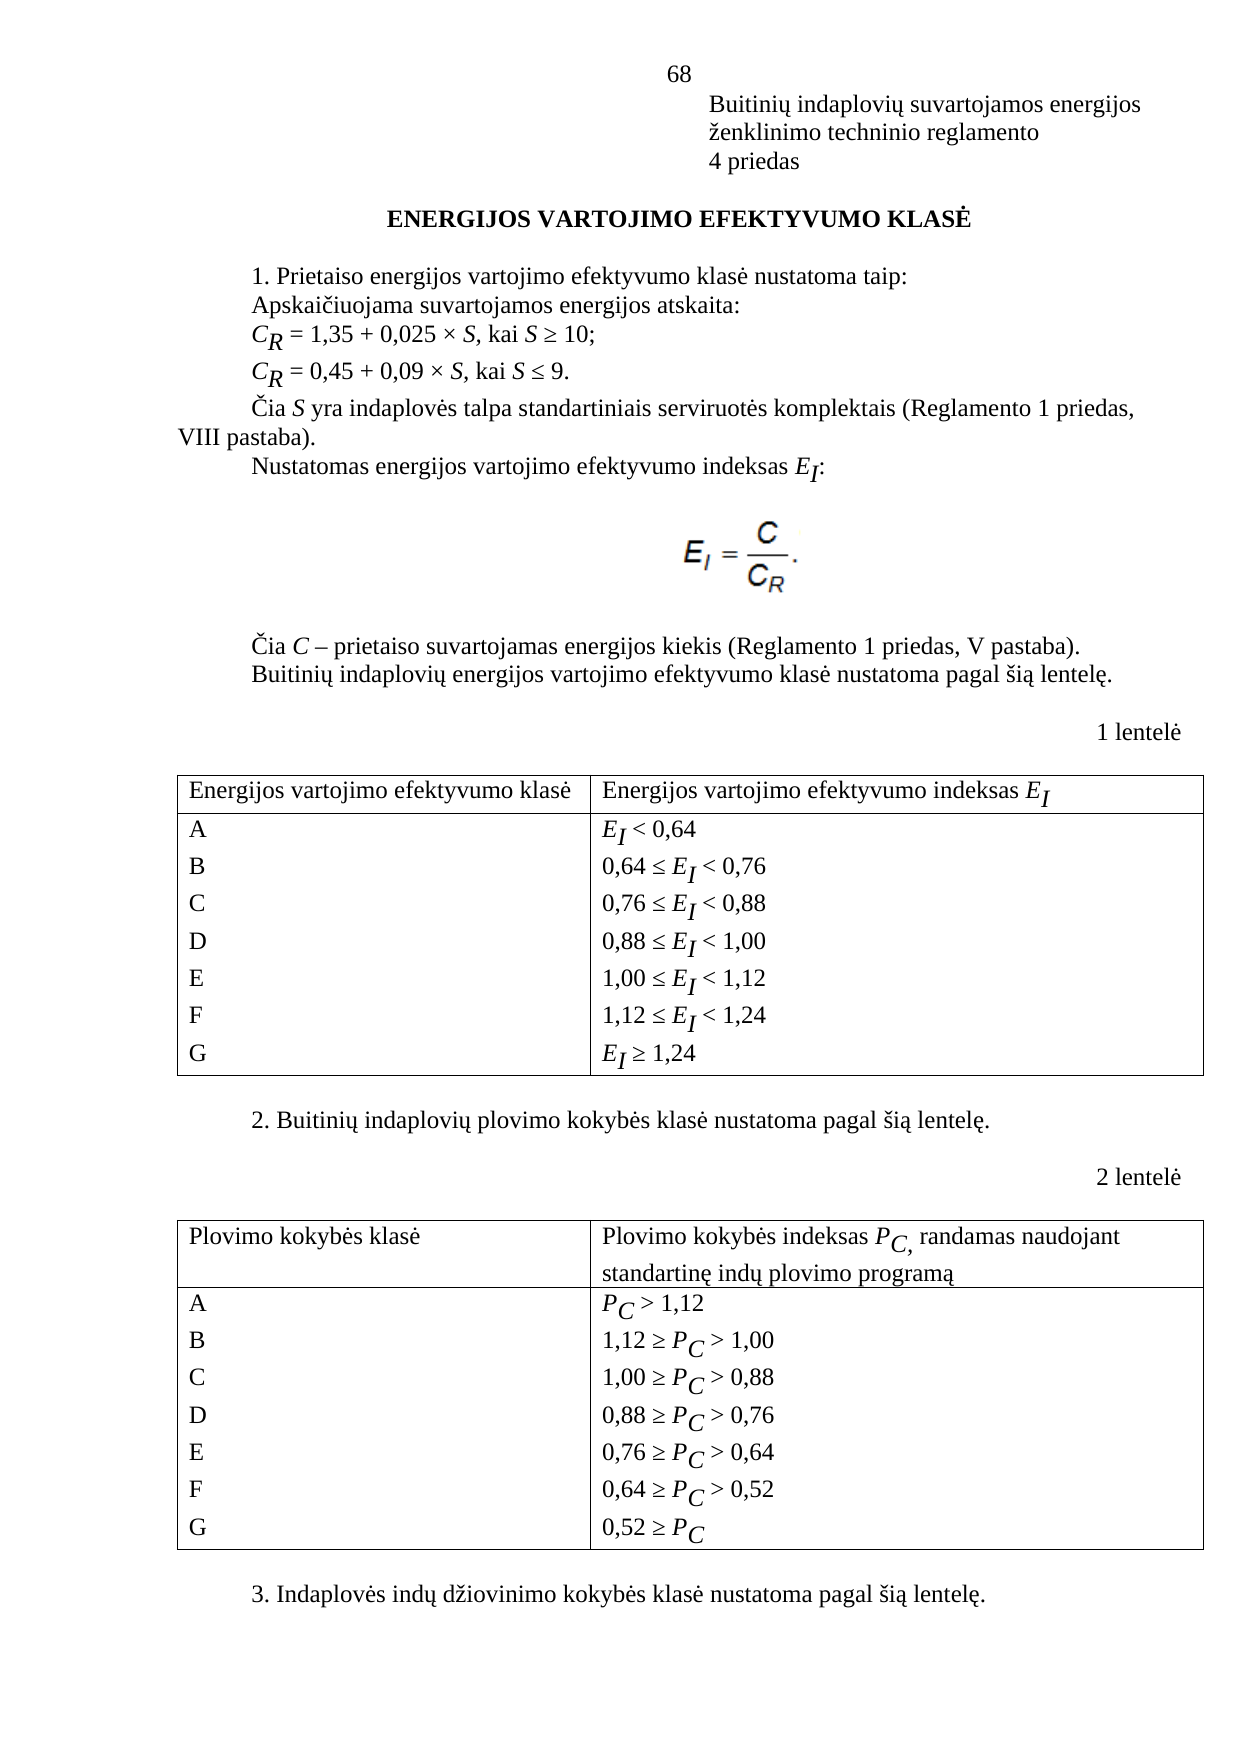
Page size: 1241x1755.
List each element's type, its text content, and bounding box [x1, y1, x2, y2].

text CR = 1,35 + 0,025 × S, kai S ≥ 10; [177, 319, 1181, 356]
table_cell D [178, 1400, 590, 1437]
table_cell A [178, 814, 590, 851]
table_cell 0,88 ≥ PC > 0,76 [591, 1400, 1203, 1437]
table_cell B [178, 851, 590, 888]
text ENERGIJOS VARTOJIMO EFEKTYVUMO KLASĖ [177, 204, 1181, 232]
table_cell 0,64 ≤ EI < 0,76 [591, 851, 1203, 888]
table_cell 1,00 ≥ PC > 0,88 [591, 1363, 1203, 1400]
text CR = 0,45 + 0,09 × S, kai S ≤ 9. [177, 356, 1181, 393]
table_cell EI ≥ 1,24 [591, 1038, 1203, 1075]
table_cell F [178, 1000, 590, 1038]
text ženklinimo techninio reglamento [177, 117, 1181, 146]
text Apskaičiuojama suvartojamos energijos atskaita: [177, 290, 1181, 319]
text 4 priedas [177, 146, 1181, 175]
table_cell 1,12 ≥ PC > 1,00 [591, 1325, 1203, 1362]
table_cell EI < 0,64 [591, 814, 1203, 851]
table_header Plovimo kokybės klasė [178, 1221, 590, 1287]
text Buitinių indaplovių suvartojamos energijos [709, 89, 1181, 117]
table_header Energijos vartojimo efektyvumo indeksas EI [591, 776, 1203, 813]
table_cell 0,76 ≥ PC > 0,64 [591, 1437, 1203, 1474]
table_cell 1,00 ≤ EI < 1,12 [591, 963, 1203, 1000]
table_cell 0,76 ≤ EI < 0,88 [591, 889, 1203, 926]
text Čia S yra indaplovės talpa standartiniais serviruotės komplektais (Reglamento 1 priedas, VIII pastaba). [177, 393, 1181, 451]
text 1 lentelė [177, 717, 1181, 746]
table_cell C [178, 1363, 590, 1400]
text 3. Indaplovės indų džiovinimo kokybės klasė nustatoma pagal šią lentelę. [177, 1579, 1181, 1607]
table_cell D [178, 926, 590, 963]
table_cell 1,12 ≤ EI < 1,24 [591, 1000, 1203, 1038]
text Čia C – prietaiso suvartojamas energijos kiekis (Reglamento 1 priedas, V pastaba). [177, 631, 1181, 659]
text Nustatomas energijos vartojimo efektyvumo indeksas EI: [177, 451, 1181, 488]
table_cell E [178, 1437, 590, 1474]
text 2. Buitinių indaplovių plovimo kokybės klasė nustatoma pagal šią lentelę. [177, 1105, 1181, 1133]
table_header Energijos vartojimo efektyvumo klasė [178, 776, 590, 813]
table_cell B [178, 1325, 590, 1362]
table_cell 0,64 ≥ PC > 0,52 [591, 1474, 1203, 1512]
table_header Plovimo kokybės indeksas PC, randamas naudojant standartinę indų plovimo programą [591, 1221, 1203, 1287]
table_cell 0,52 ≥ PC [591, 1512, 1203, 1549]
text 2 lentelė [177, 1162, 1181, 1191]
text 1. Prietaiso energijos vartojimo efektyvumo klasė nustatoma taip: [177, 261, 1181, 290]
table_cell A [178, 1288, 590, 1325]
table_cell C [178, 889, 590, 926]
table_cell F [178, 1474, 590, 1512]
table_cell 0,88 ≤ EI < 1,00 [591, 926, 1203, 963]
table_cell G [178, 1038, 590, 1075]
text Buitinių indaplovių energijos vartojimo efektyvumo klasė nustatoma pagal šią lentelę. [177, 659, 1181, 688]
table_cell G [178, 1512, 590, 1549]
table_cell PC > 1,12 [591, 1288, 1203, 1325]
table_cell E [178, 963, 590, 1000]
